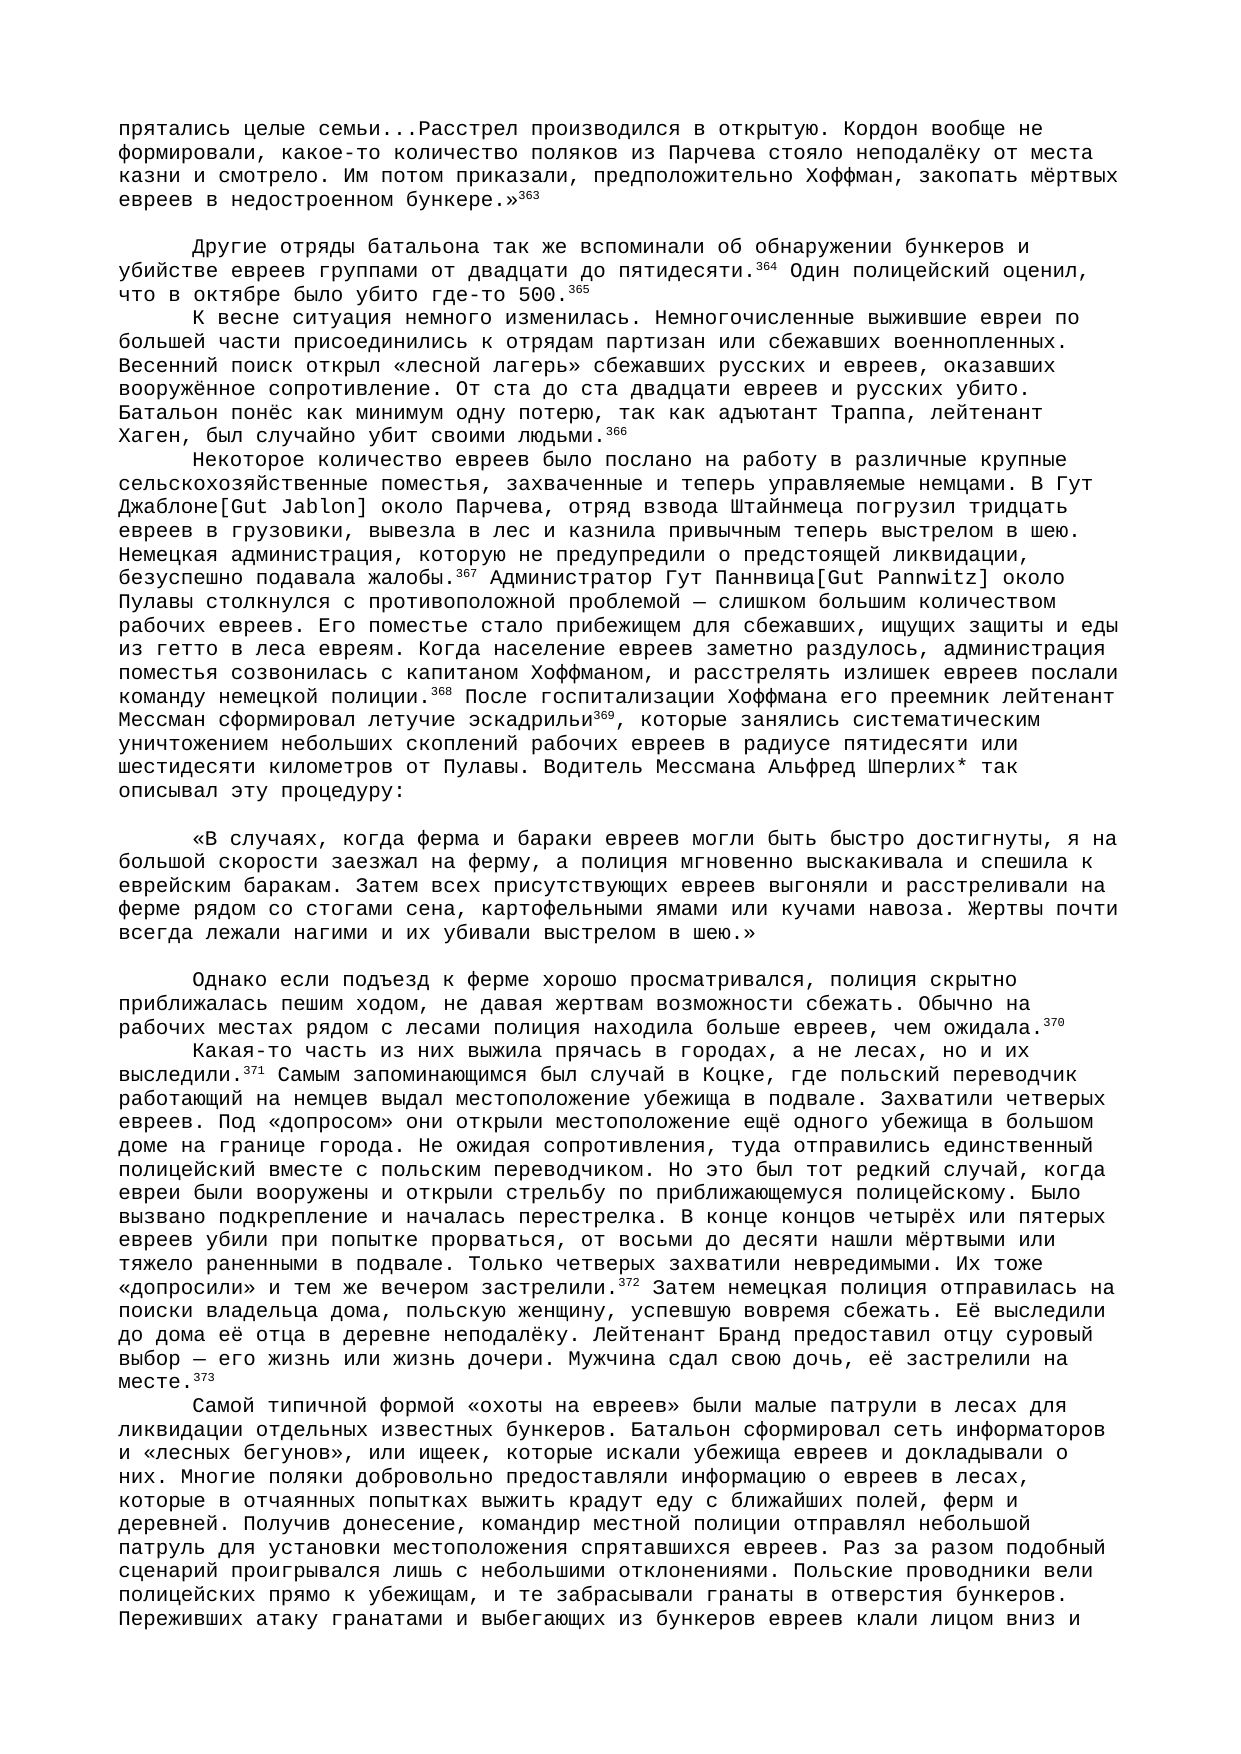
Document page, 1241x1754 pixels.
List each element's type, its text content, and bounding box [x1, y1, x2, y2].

text Какая-то часть из них выжила прячась в городах, а не лесах, но и их выследили. Самым запоминающимся был случай в Коцке, где польский переводчик работающий на немцев выдал местоположение убежища в подвале. Захватили четверых евреев. Под «допросом» они открыли местоположение ещё одного убежища в большом доме на границе города. Не ожидая сопротивления, туда отправились единственный полицейский вместе с польским переводчиком. Но это был тот редкий случай, когда евреи были вооружены и открыли стрельбу по приближающемуся полицейскому. Было вызвано подкрепление и началась перестрелка. В конце концов четырёх или пятерых евреев убили при попытке прорваться, от восьми до десяти нашли мёртвыми или тяжело раненными в подвале. Только четверых захватили невредимыми. Их тоже «допросили» и тем же вечером застрелили. Затем немецкая полиция отправилась на поиски владельца дома, польскую женщину, успевшую вовремя сбежать. Её выследили до дома её отца в деревне неподалёку. Лейтенант Бранд предоставил отцу суровый выбор — его жизнь или жизнь дочери. Мужчина сдал свою дочь, её застрелили на месте. [118, 1040, 1122, 1395]
text Однако если подъезд к ферме хорошо просматривался, полиция скрытно приближалась пешим ходом, не давая жертвам возможности сбежать. Обычно на рабочих местах рядом с лесами полиция находила больше евреев, чем ожидала. [118, 969, 1122, 1040]
text К весне ситуация немного изменилась. Немногочисленные выжившие евреи по большей части присоединились к отрядам партизан или сбежавших военнопленных. Весенний поиск открыл «лесной лагерь» сбежавших русских и евреев, оказавших вооружённое сопротивление. От ста до ста двадцати евреев и русских убито. Батальон понёс как минимум одну потерю, так как адъютант Траппа, лейтенант Хаген, был случайно убит своими людьми. [118, 307, 1122, 449]
text «В случаях, когда ферма и бараки евреев могли быть быстро достигнуты, я на большой скорости заезжал на ферму, а полиция мгновенно выскакивала и спешила к еврейским баракам. Затем всех присутствующих евреев выгоняли и расстреливали на ферме рядом со стогами сена, картофельными ямами или кучами навоза. Жертвы почти всегда лежали нагими и их убивали выстрелом в шею.» [118, 827, 1122, 946]
text Самой типичной формой «охоты на евреев» были малые патрули в лесах для ликвидации отдельных известных бункеров. Батальон сформировал сеть информаторов и «лесных бегунов», или ищеек, которые искали убежища евреев и докладывали о них. Многие поляки добровольно предоставляли информацию о евреев в лесах, которые в отчаянных попытках выжить крадут еду с ближайших полей, ферм и деревней. Получив донесение, командир местной полиции отправлял небольшой патруль для установки местоположения спрятавшихся евреев. Раз за разом подобный сценарий проигрывался лишь с небольшими отклонениями. Польские проводники вели полицейских прямо к убежищам, и те забрасывали гранаты в отверстия бункеров. Переживших атаку гранатами и выбегающих из бункеров евреев клали лицом вниз и [118, 1395, 1122, 1631]
text Некоторое количество евреев было послано на работу в различные крупные сельскохозяйственные поместья, захваченные и теперь управляемые немцами. В Гут Джаблоне[Gut Jablon] около Парчева, отряд взвода Штайнмеца погрузил тридцать евреев в грузовики, вывезла в лес и казнила привычным теперь выстрелом в шею. Немецкая администрация, которую не предупредили о предстоящей ликвидации, безуспешно подавала жалобы. Администратор Гут Паннвица[Gut Pannwitz] около Пулавы столкнулся с противоположной проблемой — слишком большим количеством рабочих евреев. Его поместье стало прибежищем для сбежавших, ищущих защиты и еды из гетто в леса евреям. Когда население евреев заметно раздулось, администрация поместья созвонилась с капитаном Хоффманом, и расстрелять излишек евреев послали команду немецкой полиции. После госпитализации Хоффмана его преемник лейтенант Мессман сформировал летучие эскадрильи, которые занялись систематическим уничтожением небольших скоплений рабочих евреев в радиусе пятидесяти или шестидесяти километров от Пулавы. Водитель Мессмана Альфред Шперлих* так описывал эту процедуру: [118, 449, 1122, 804]
text прятались целые семьи...Расстрел производился в открытую. Кордон вообще не формировали, какое-то количество поляков из Парчева стояло неподалёку от места казни и смотрело. Им потом приказали, предположительно Хоффман, закопать мёртвых евреев в недостроенном бункере.» [118, 118, 1122, 213]
text Другие отряды батальона так же вспоминали об обнаружении бункеров и убийстве евреев группами от двадцати до пятидесяти. Один полицейский оценил, что в октябре было убито где-то 500. [118, 236, 1122, 307]
